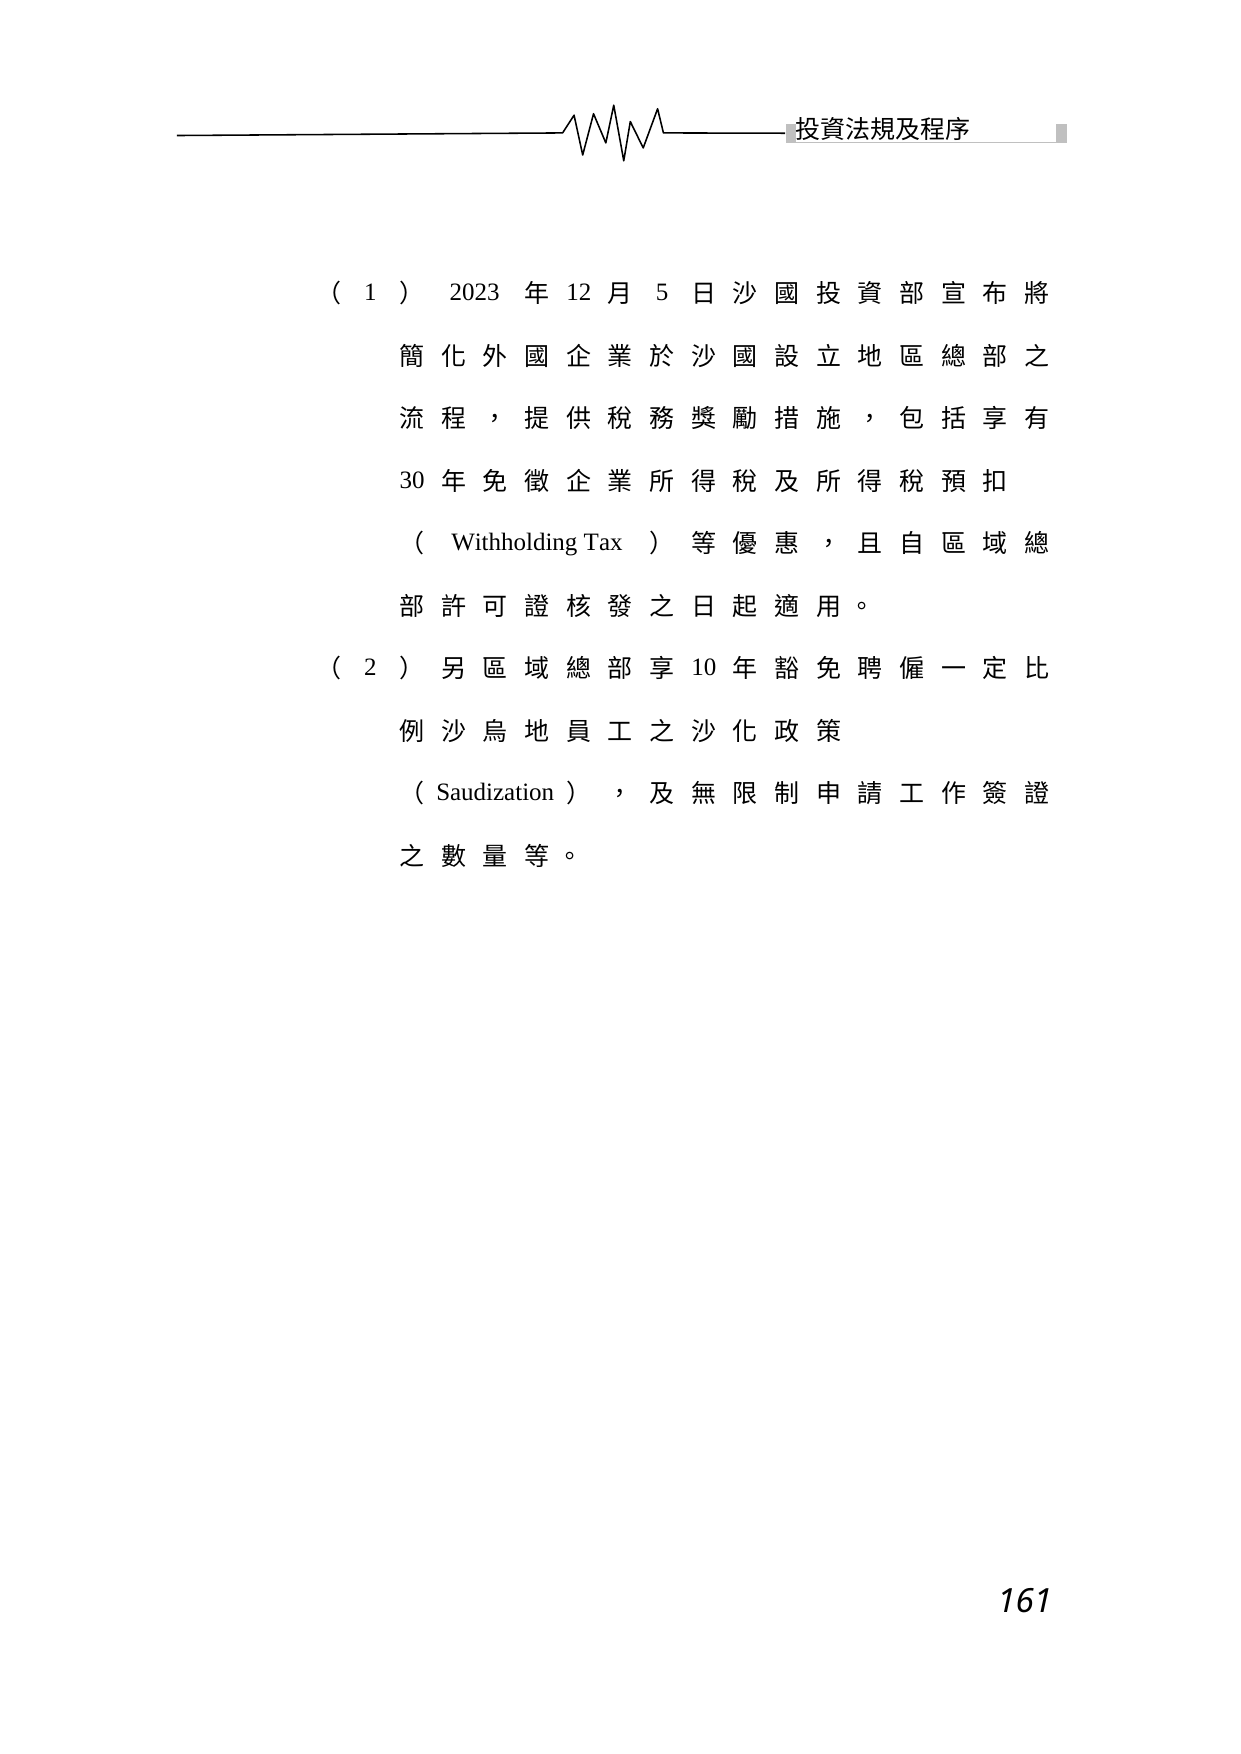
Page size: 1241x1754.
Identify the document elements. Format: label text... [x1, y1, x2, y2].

text （1）2023年12月5日沙國投資部宣布將簡化外國企業於沙國設立地區總部之流程，提供稅務獎勵措施，包括享有30年免徵企業所得稅及所得稅預扣（Withholding Tax）等優惠，且自區域總部許可證核發之日起適用。 [306, 250, 1058, 625]
text （2）另區域總部享10年豁免聘僱一定比例沙烏地員工之沙化政策（Saudization），及無限制申請工作簽證之數量等。 [306, 625, 1058, 875]
